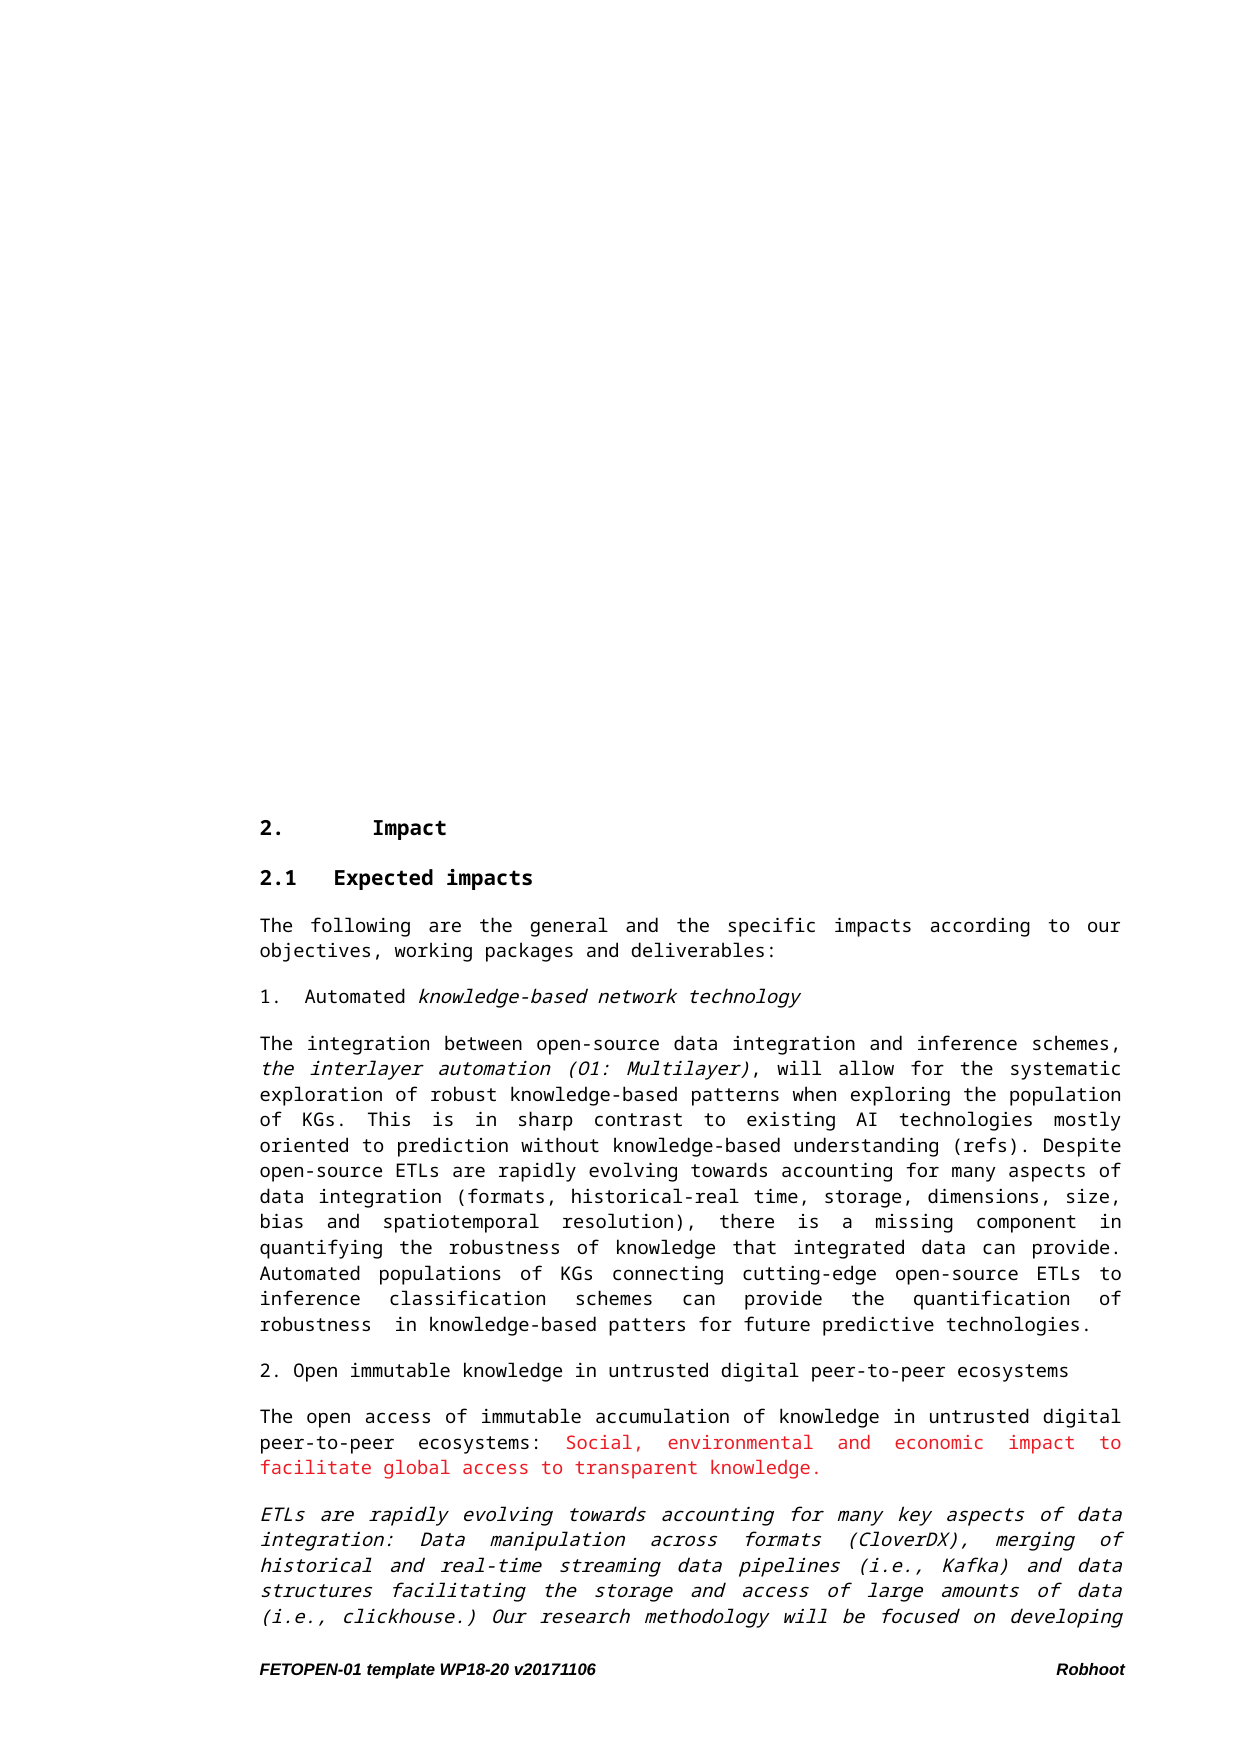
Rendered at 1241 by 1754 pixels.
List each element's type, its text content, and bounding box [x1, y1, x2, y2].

text The integration between open-source data integration and inference schemes, the interlayer automation (O1: Multilayer), will allow for the systematic exploration of robust knowledge-based patterns when exploring the population of KGs. This is in sharp contrast to existing AI technologies mostly oriented to prediction without knowledge-based understanding (refs). Despite open-source ETLs are rapidly evolving towards accounting for many aspects of data integration (formats, historical-real time, storage, dimensions, size, bias and spatiotemporal resolution), there is a missing component in quantifying the robustness of knowledge that integrated data can provide. Automated populations of KGs connecting cutting-edge open-source ETLs to inference classification schemes can provide the quantification of robustness in knowledge-based patters for future predictive technologies. [259, 1030, 1122, 1336]
text 1. Automated knowledge-based network technology [259, 984, 1122, 1009]
text 2.1 Expected impacts [259, 863, 1122, 891]
text ETLs are rapidly evolving towards accounting for many key aspects of data integration: Data manipulation across formats (CloverDX), merging of historical and real-time streaming data pipelines (i.e., Kafka) and data structures facilitating the storage and access of large amounts of data (i.e., clickhouse.) Our research methodology will be focused on developing [259, 1501, 1122, 1629]
text The following are the general and the specific impacts according to our objectives, working packages and deliverables: [259, 912, 1122, 963]
text 2. Impact [259, 813, 1122, 842]
text 2. Open immutable knowledge in untrusted digital peer-to-peer ecosystems [259, 1357, 1122, 1383]
text The open access of immutable accumulation of knowledge in untrusted digital peer-to-peer ecosystems: Social, environmental and economic impact to facilitate global access to transparent knowledge. [259, 1404, 1122, 1480]
